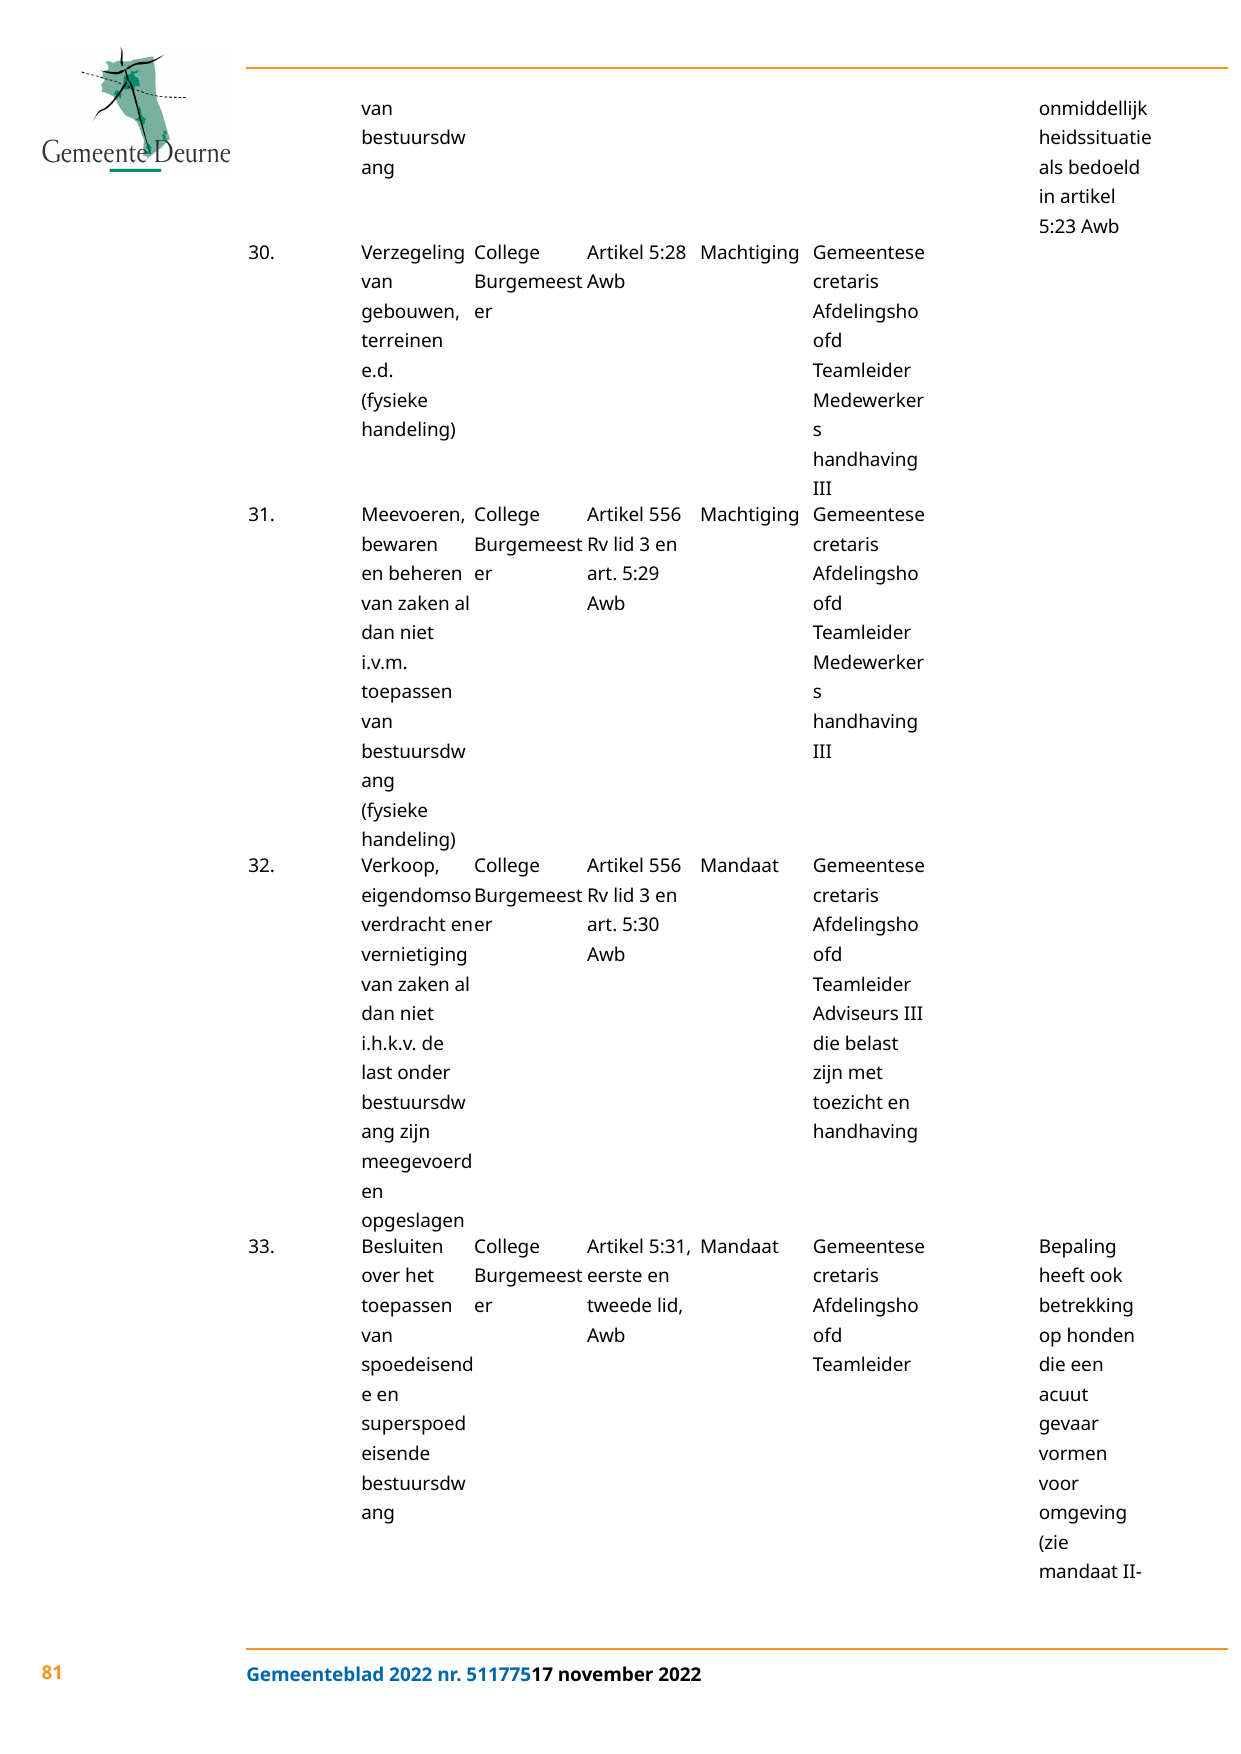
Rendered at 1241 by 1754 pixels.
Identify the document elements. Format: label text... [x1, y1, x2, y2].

table_cell [587, 95, 700, 239]
table_cell College Burgemeester [474, 1233, 587, 1584]
table_cell Machtiging [700, 239, 813, 501]
table_cell Bepaling heeft ook betrekking op honden die een acuut gevaar vormen voor omgeving (zie mandaat II- [1039, 1233, 1152, 1584]
table_cell Besluiten over het toepassen van spoedeisende en superspoedeisende bestuursdwang [361, 1233, 474, 1584]
table_cell Mandaat [700, 853, 813, 1233]
table_cell Artikel 556 Rv lid 3 en art. 5:29 Awb [587, 501, 700, 852]
table_cell [474, 95, 587, 239]
table_cell [926, 501, 1038, 852]
table_cell 33. [248, 1233, 361, 1584]
table_cell Meevoeren, bewaren en beheren van zaken al dan niet i.v.m. toepassen van bestuursdwang (fysieke handeling) [361, 501, 474, 852]
table_cell Gemeentesecretaris Afdelingshoofd Teamleider [813, 1233, 926, 1584]
table_cell [1039, 853, 1152, 1233]
table_cell onmiddellijkheidssituatie als bedoeld in artikel 5:23 Awb [1039, 95, 1152, 239]
table_cell [813, 95, 926, 239]
table_cell Mandaat [700, 1233, 813, 1584]
table_cell [926, 239, 1038, 501]
table_cell 32. [248, 853, 361, 1233]
table_cell College Burgemeester [474, 853, 587, 1233]
table_cell [926, 95, 1038, 239]
table_cell [926, 853, 1038, 1233]
table_cell Verzegeling van gebouwen, terreinen e.d. (fysieke handeling) [361, 239, 474, 501]
table_cell [1039, 501, 1152, 852]
table_cell Artikel 556 Rv lid 3 en art. 5:30 Awb [587, 853, 700, 1233]
table_cell Gemeentesecretaris Afdelingshoofd Teamleider Medewerkers handhaving III [813, 239, 926, 501]
table_cell Machtiging [700, 501, 813, 852]
table_cell Gemeentesecretaris Afdelingshoofd Teamleider Adviseurs III die belast zijn met toezicht en handhaving [813, 853, 926, 1233]
table_cell [248, 95, 361, 239]
table_cell Verkoop, eigendomsoverdracht en vernietiging van zaken al dan niet i.h.k.v. de last onder bestuursdwang zijn meegevoerd en opgeslagen [361, 853, 474, 1233]
table_cell College Burgemeester [474, 501, 587, 852]
table_cell [700, 95, 813, 239]
table_cell [926, 1233, 1038, 1584]
table_cell Artikel 5:28 Awb [587, 239, 700, 501]
table_cell [1039, 239, 1152, 501]
table_cell College Burgemeester [474, 239, 587, 501]
picture [41, 47, 231, 172]
table_cell 31. [248, 501, 361, 852]
table_cell Artikel 5:31, eerste en tweede lid, Awb [587, 1233, 700, 1584]
table_cell van bestuursdwang [361, 95, 474, 239]
table_cell Gemeentesecretaris Afdelingshoofd Teamleider Medewerkers handhaving III [813, 501, 926, 852]
table_cell 30. [248, 239, 361, 501]
